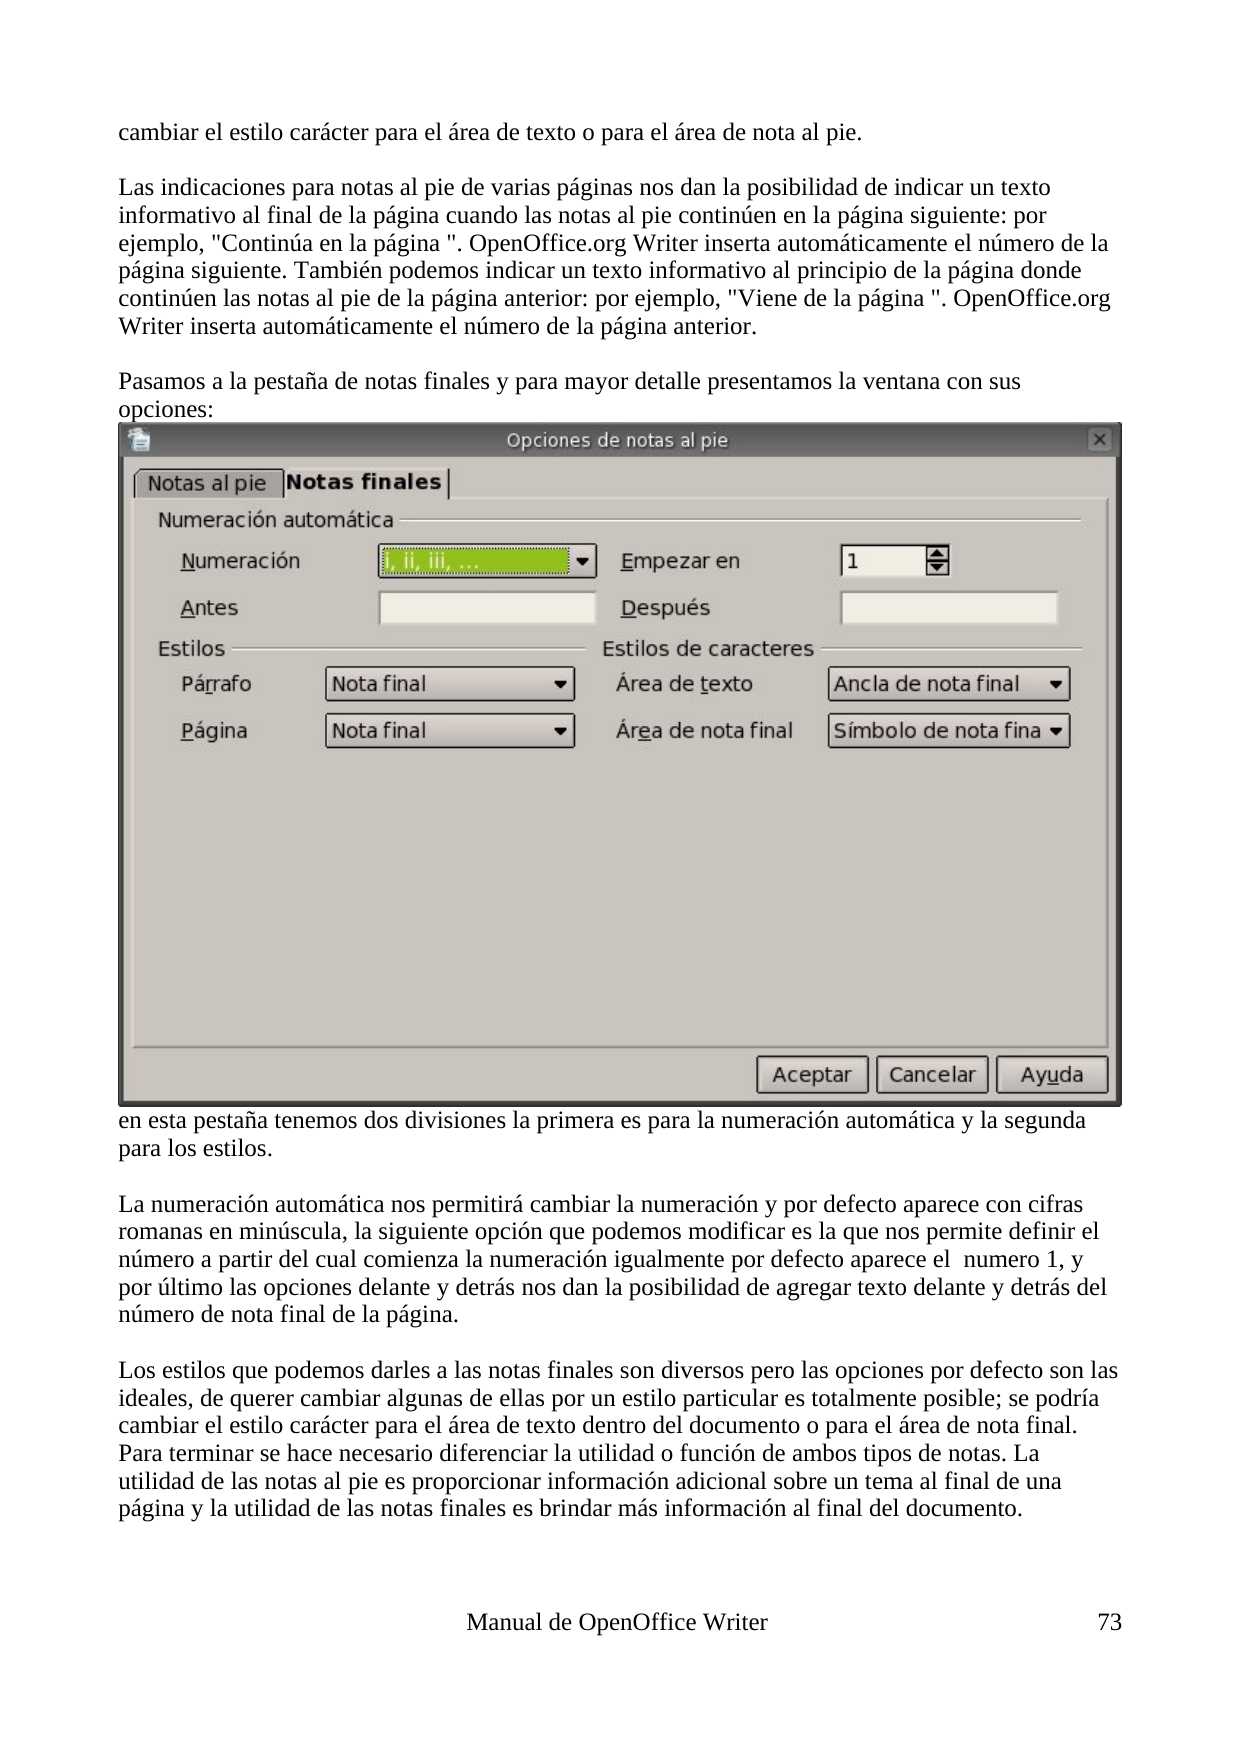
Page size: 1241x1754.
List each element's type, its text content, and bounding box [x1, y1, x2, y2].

text La numeración automática nos permitirá cambiar la numeración y por defecto aparece con cifras romanas en minúscula, la siguiente opción que podemos modificar es la que nos permite definir el número a partir del cual comienza la numeración igualmente por defecto aparece el numero 1, y por último las opciones delante y detrás nos dan la posibilidad de agregar texto delante y detrás del número de nota final de la página. [118, 1190, 1122, 1328]
text en esta pestaña tenemos dos divisiones la primera es para la numeración automática y la segunda para los estilos. [118, 1107, 1122, 1162]
picture [118, 422, 1122, 1107]
text Pasamos a la pestaña de notas finales y para mayor detalle presentamos la ventana con sus opciones: [118, 367, 1122, 422]
text Para terminar se hace necesario diferenciar la utilidad o función de ambos tipos de notas. La utilidad de las notas al pie es proporcionar información adicional sobre un tema al final de una página y la utilidad de las notas finales es brindar más información al final del documento. [118, 1439, 1122, 1522]
text Los estilos que podemos darles a las notas finales son diversos pero las opciones por defecto son las ideales, de querer cambiar algunas de ellas por un estilo particular es totalmente posible; se podría cambiar el estilo carácter para el área de texto dentro del documento o para el área de nota final. [118, 1356, 1122, 1439]
text Las indicaciones para notas al pie de varias páginas nos dan la posibilidad de indicar un texto informativo al final de la página cuando las notas al pie continúen en la página siguiente: por ejemplo, "Continúa en la página ". OpenOffice.org Writer inserta automáticamente el número de la página siguiente. También podemos indicar un texto informativo al principio de la página donde continúen las notas al pie de la página anterior: por ejemplo, "Viene de la página ". OpenOffice.org Writer inserta automáticamente el número de la página anterior. [118, 173, 1122, 340]
text cambiar el estilo carácter para el área de texto o para el área de nota al pie. [118, 118, 1122, 146]
